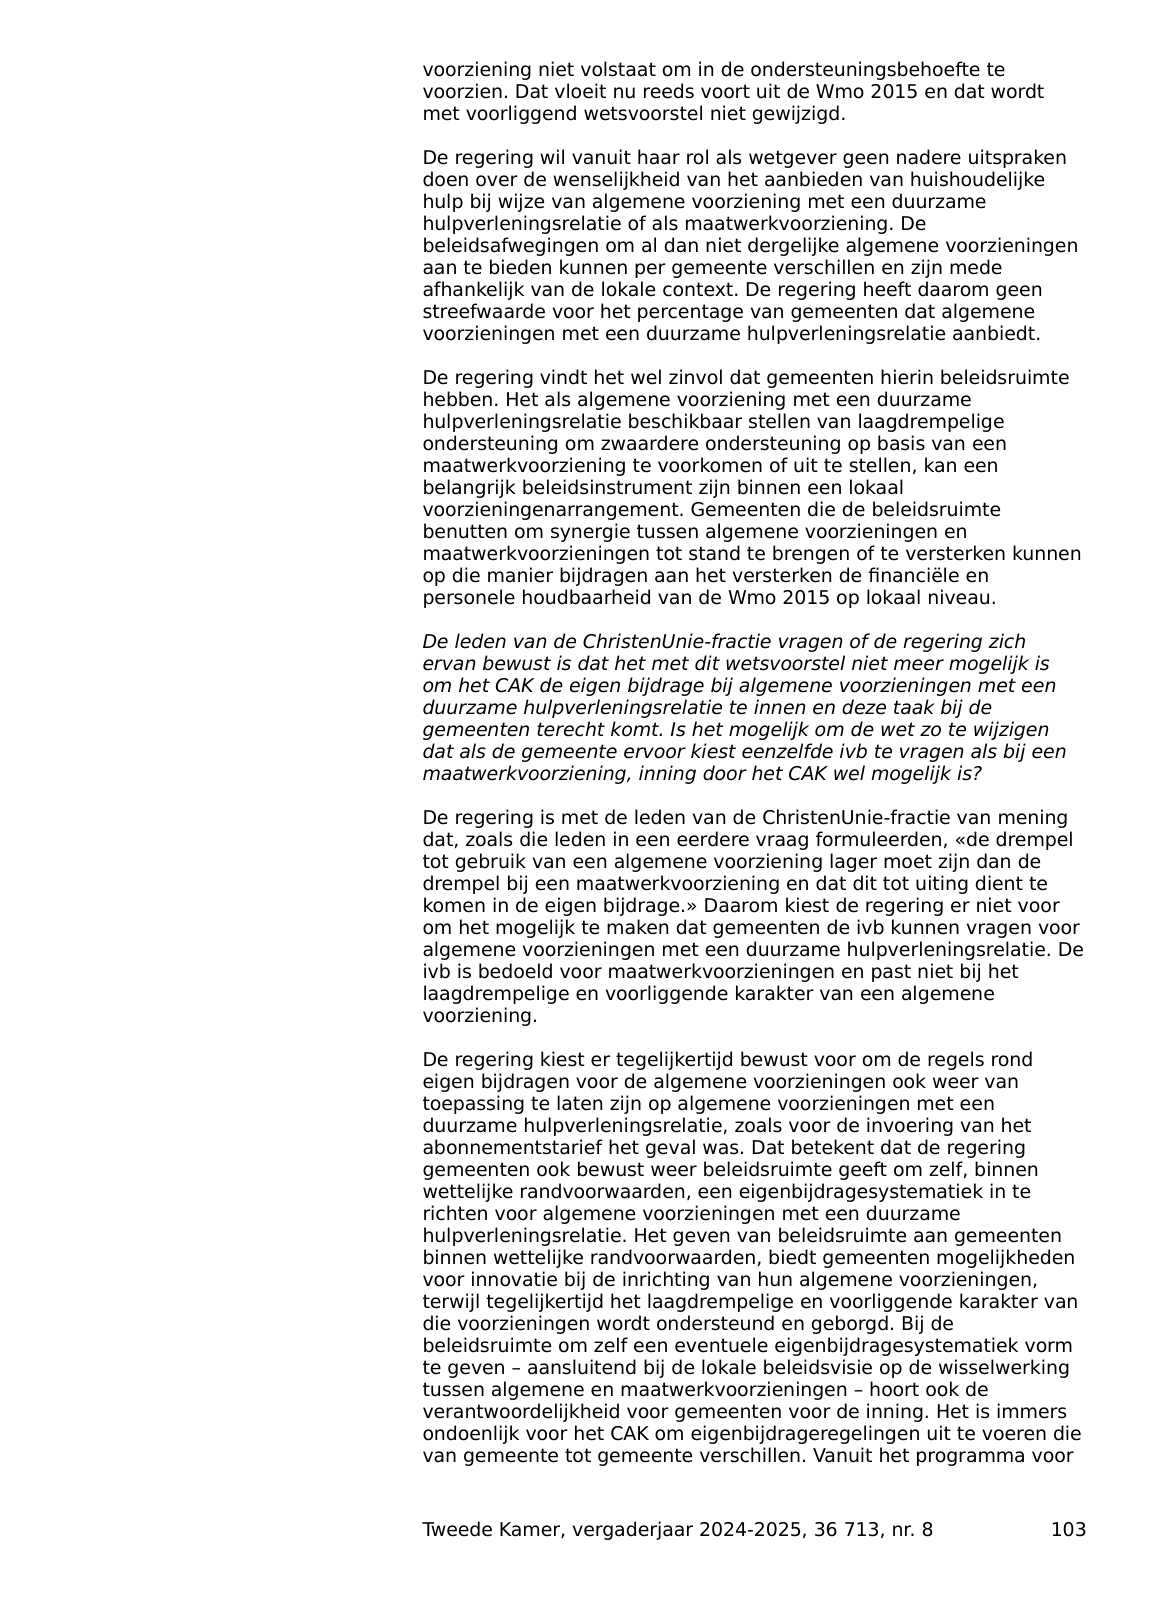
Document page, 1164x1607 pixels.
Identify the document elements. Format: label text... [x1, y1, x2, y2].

text De regering wil vanuit haar rol als wetgever geen nadere uitspraken doen over de wenselijkheid van het aanbieden van huishoudelijke hulp bij wijze van algemene voorziening met een duurzame hulpverleningsrelatie of als maatwerkvoorziening. De beleidsafwegingen om al dan niet dergelijke algemene voorzieningen aan te bieden kunnen per gemeente verschillen en zijn mede afhankelijk van de lokale context. De regering heeft daarom geen streefwaarde voor het percentage van gemeenten dat algemene voorzieningen met een duurzame hulpverleningsrelatie aanbiedt. [422, 147, 1087, 345]
text De regering is met de leden van de ChristenUnie-fractie van mening dat, zoals die leden in een eerdere vraag formuleerden, «de drempel tot gebruik van een algemene voorziening lager moet zijn dan de drempel bij een maatwerkvoorziening en dat dit tot uiting dient te komen in de eigen bijdrage.» Daarom kiest de regering er niet voor om het mogelijk te maken dat gemeenten de ivb kunnen vragen voor algemene voorzieningen met een duurzame hulpverleningsrelatie. De ivb is bedoeld voor maatwerkvoorzieningen en past niet bij het laagdrempelige en voorliggende karakter van een algemene voorziening. [422, 807, 1087, 1027]
text De regering kiest er tegelijkertijd bewust voor om de regels rond eigen bijdragen voor de algemene voorzieningen ook weer van toepassing te laten zijn op algemene voorzieningen met een duurzame hulpverleningsrelatie, zoals voor de invoering van het abonnementstarief het geval was. Dat betekent dat de regering gemeenten ook bewust weer beleidsruimte geeft om zelf, binnen wettelijke randvoorwaarden, een eigenbijdragesystematiek in te richten voor algemene voorzieningen met een duurzame hulpverleningsrelatie. Het geven van beleidsruimte aan gemeenten binnen wettelijke randvoorwaarden, biedt gemeenten mogelijkheden voor innovatie bij de inrichting van hun algemene voorzieningen, terwijl tegelijkertijd het laagdrempelige en voorliggende karakter van die voorzieningen wordt ondersteund en geborgd. Bij de beleidsruimte om zelf een eventuele eigenbijdragesystematiek vorm te geven – aansluitend bij de lokale beleidsvisie op de wisselwerking tussen algemene en maatwerkvoorzieningen – hoort ook de verantwoordelijkheid voor gemeenten voor de inning. Het is immers ondoenlijk voor het CAK om eigenbijdrageregelingen uit te voeren die van gemeente tot gemeente verschillen. Vanuit het programma voor [422, 1049, 1087, 1467]
text De regering vindt het wel zinvol dat gemeenten hierin beleidsruimte hebben. Het als algemene voorziening met een duurzame hulpverleningsrelatie beschikbaar stellen van laagdrempelige ondersteuning om zwaardere ondersteuning op basis van een maatwerkvoorziening te voorkomen of uit te stellen, kan een belangrijk beleidsinstrument zijn binnen een lokaal voorzieningenarrangement. Gemeenten die de beleidsruimte benutten om synergie tussen algemene voorzieningen en maatwerkvoorzieningen tot stand te brengen of te versterken kunnen op die manier bijdragen aan het versterken de financiële en personele houdbaarheid van de Wmo 2015 op lokaal niveau. [422, 367, 1087, 609]
text De leden van de ChristenUnie-fractie vragen of de regering zich ervan bewust is dat het met dit wetsvoorstel niet meer mogelijk is om het CAK de eigen bijdrage bij algemene voorzieningen met een duurzame hulpverleningsrelatie te innen en deze taak bij de gemeenten terecht komt. Is het mogelijk om de wet zo te wijzigen dat als de gemeente ervoor kiest eenzelfde ivb te vragen als bij een maatwerkvoorziening, inning door het CAK wel mogelijk is? [422, 631, 1087, 785]
text voorziening niet volstaat om in de ondersteuningsbehoefte te voorzien. Dat vloeit nu reeds voort uit de Wmo 2015 en dat wordt met voorliggend wetsvoorstel niet gewijzigd. [422, 59, 1087, 125]
